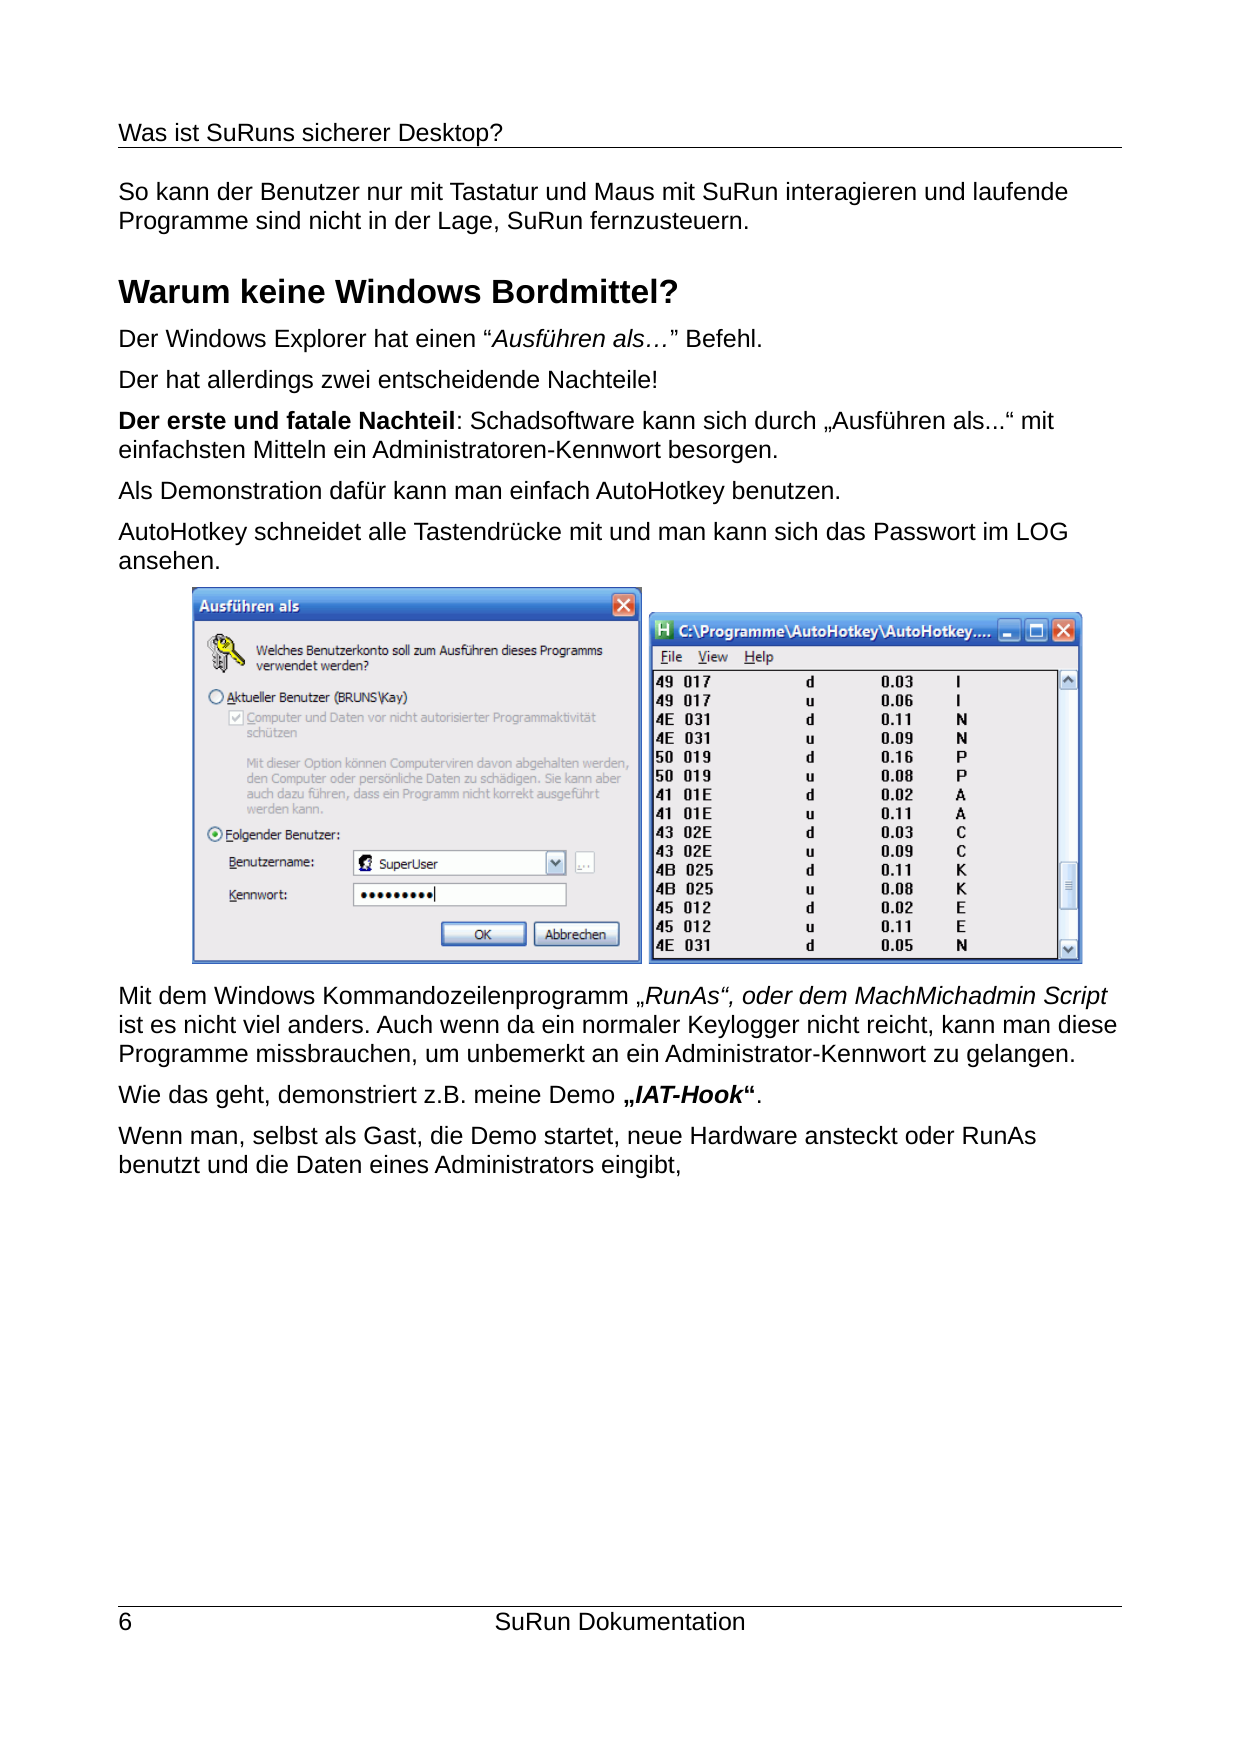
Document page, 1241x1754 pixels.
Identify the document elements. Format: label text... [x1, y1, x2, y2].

text Mit dem Windows Kommandozeilenprogramm „RunAs“, oder dem MachMichadmin Script ist es nicht viel anders. Auch wenn da ein normaler Keylogger nicht reicht, kann man diese Programme missbrauchen, um unbemerkt an ein Administrator-Kennwort zu gelangen. [118, 981, 1122, 1067]
picture [192, 587, 642, 964]
text Der Windows Explorer hat einen “Ausführen als…” Befehl. [118, 323, 1122, 352]
subtitle Warum keine Windows Bordmittel? [118, 272, 1122, 311]
text Wenn man, selbst als Gast, die Demo startet, neue Hardware ansteckt oder RunAs benutzt und die Daten eines Administrators eingibt, [118, 1121, 1122, 1179]
text Als Demonstration dafür kann man einfach AutoHotkey benutzen. [118, 476, 1122, 505]
text Der erste und fatale Nachteil: Schadsoftware kann sich durch „Ausführen als...“ mit einfachsten Mitteln ein Administratoren-Kennwort besorgen. [118, 406, 1122, 463]
text AutoHotkey schneidet alle Tastendrücke mit und man kann sich das Passwort im LOG ansehen. [118, 517, 1122, 575]
picture [648, 612, 1083, 964]
text Der hat allerdings zwei entscheidende Nachteile! [118, 365, 1122, 393]
text Wie das geht, demonstriert z.B. meine Demo „IAT-Hook“. [118, 1080, 1122, 1109]
text So kann der Benutzer nur mit Tastatur und Maus mit SuRun interagieren und laufende Programme sind nicht in der Lage, SuRun fernzusteuern. [118, 177, 1122, 235]
